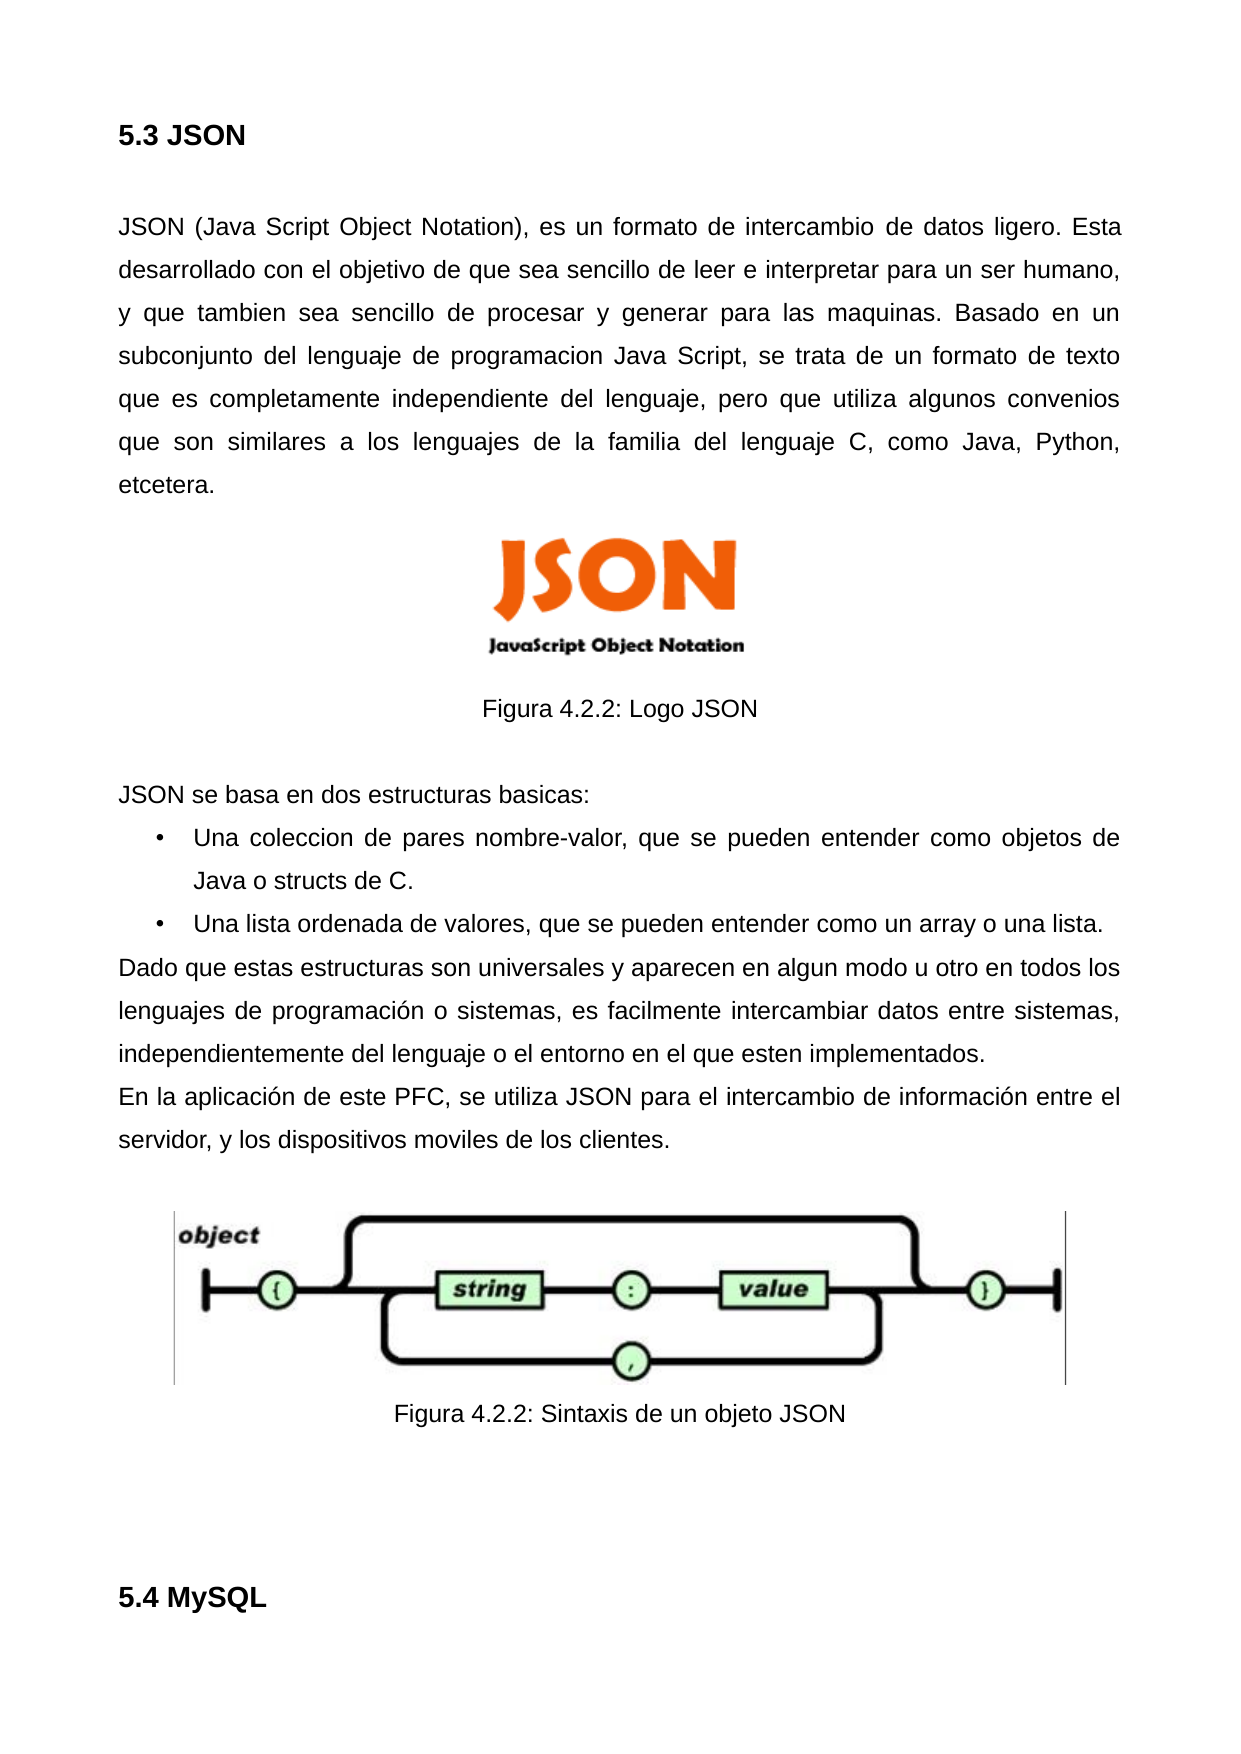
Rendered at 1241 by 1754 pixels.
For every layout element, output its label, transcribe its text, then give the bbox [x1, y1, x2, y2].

text Figura 4.2.2: Logo JSON [118, 680, 1122, 722]
picture [173, 1211, 1067, 1385]
text JSON se basa en dos estructuras basicas: [118, 780, 1122, 809]
text 5.3 JSON [118, 118, 1122, 152]
list Una lista ordenada de valores, que se pueden entender como un array o una lista. [156, 909, 1122, 938]
text En la aplicación de este PFC, se utiliza JSON para el intercambio de información entre el servidor, y los dispositivos moviles de los clientes. [118, 1082, 1122, 1154]
text Figura 4.2.2: Sintaxis de un objeto JSON [118, 1385, 1122, 1428]
picture [473, 513, 767, 680]
text JSON (Java Script Object Notation), es un formato de intercambio de datos ligero. Esta desarrollado con el objetivo de que sea sencillo de leer e interpretar para un ser humano, y que tambien sea sencillo de procesar y generar para las maquinas. Basado en un subconjunto del lenguaje de programacion Java Script, se trata de un formato de texto que es completamente independiente del lenguaje, pero que utiliza algunos convenios que son similares a los lenguajes de la familia del lenguaje C, como Java, Python, etcetera. [118, 212, 1122, 499]
text Dado que estas estructuras son universales y aparecen en algun modo u otro en todos los lenguajes de programación o sistemas, es facilmente intercambiar datos entre sistemas, independientemente del lenguaje o el entorno en el que esten implementados. [118, 953, 1122, 1068]
text 5.4 MySQL [118, 1580, 1122, 1613]
list Una coleccion de pares nombre-valor, que se pueden entender como objetos de Java o structs de C. [156, 823, 1122, 895]
